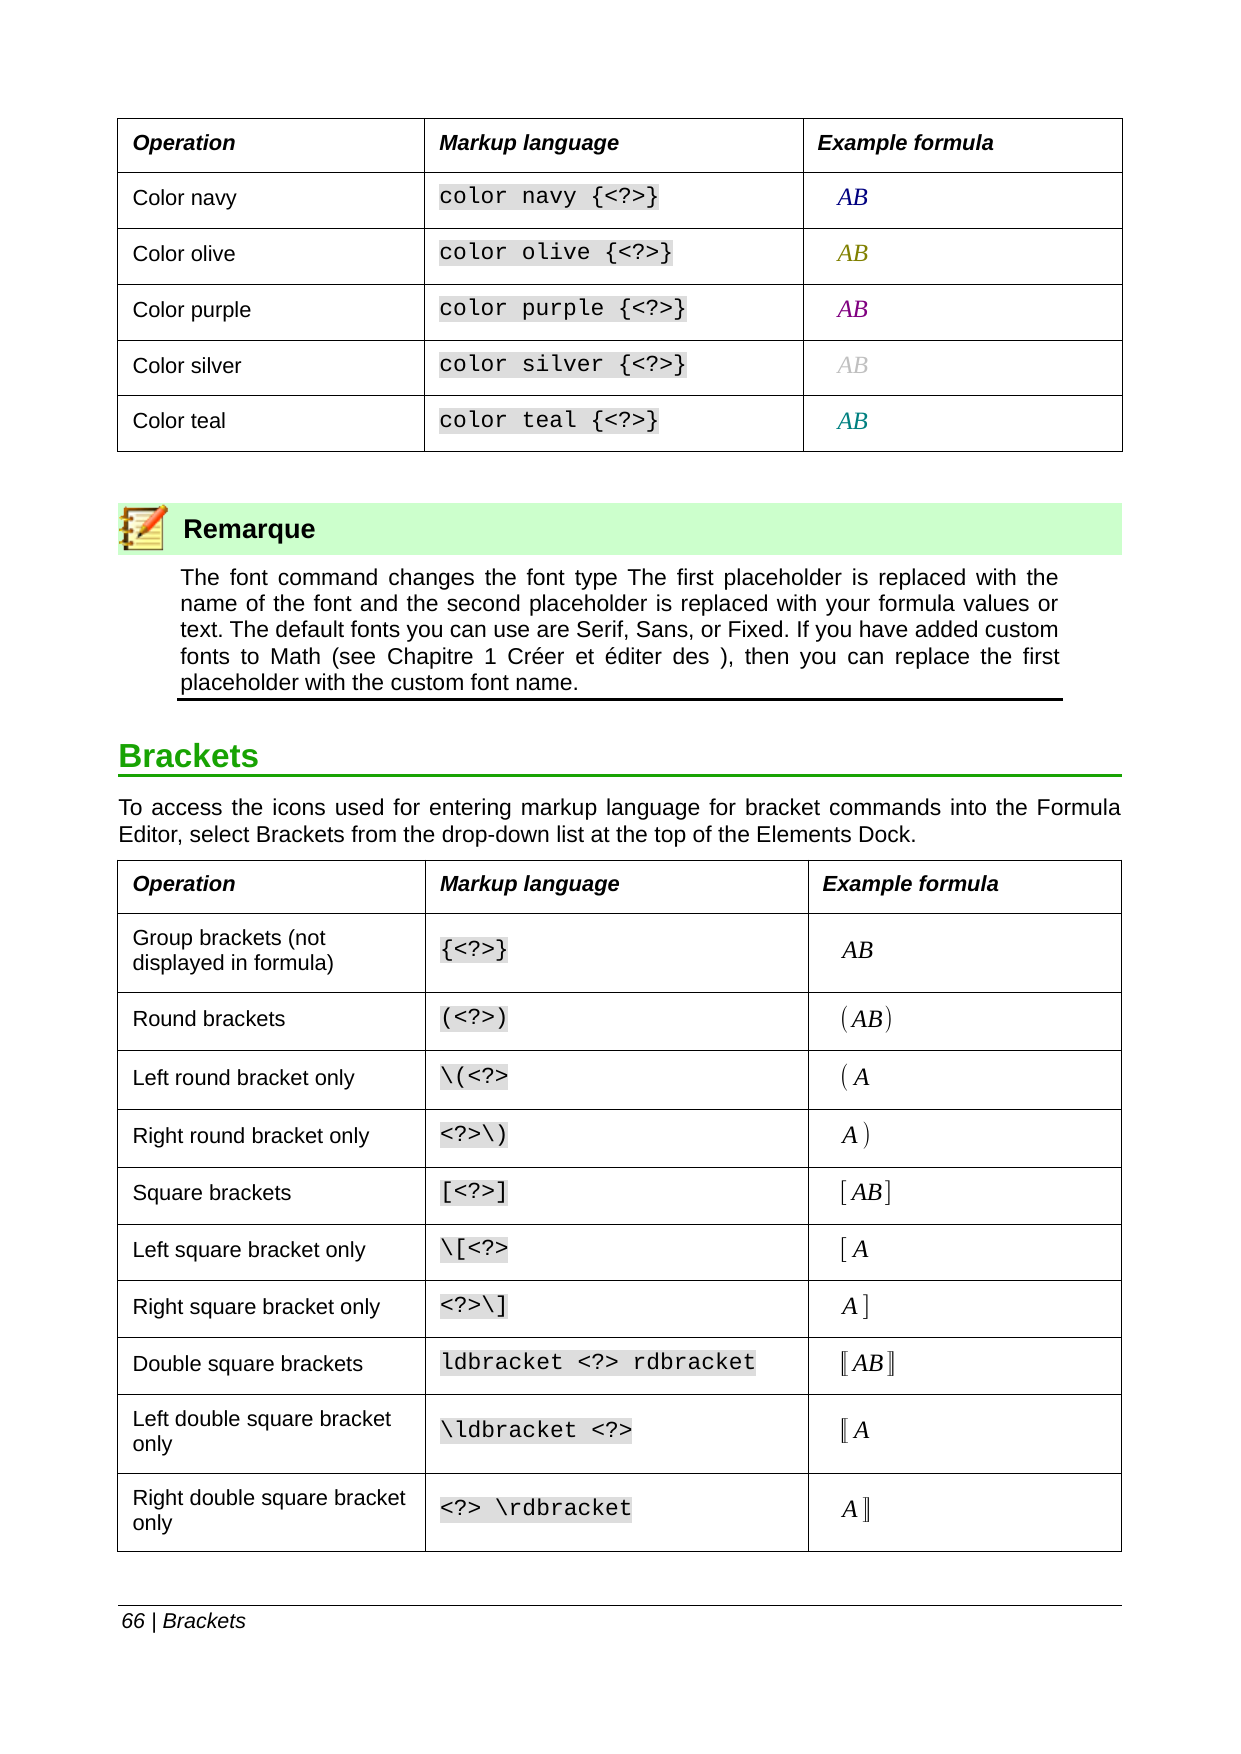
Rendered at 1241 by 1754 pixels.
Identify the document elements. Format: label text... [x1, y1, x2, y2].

table_cell (<?>) [426, 993, 808, 1050]
table_cell \[<?> [426, 1225, 808, 1280]
table_cell [809, 1338, 1121, 1394]
table_cell Right round bracket only [118, 1110, 425, 1167]
table_cell [809, 993, 1121, 1050]
table_cell <?>\] [426, 1281, 808, 1337]
table_cell Color silver [118, 341, 424, 395]
table_cell [804, 173, 1122, 228]
table_cell Color olive [118, 229, 424, 283]
table_cell [<?>] [426, 1168, 808, 1223]
table_cell Left round bracket only [118, 1051, 425, 1108]
table_cell <?>\) [426, 1110, 808, 1167]
table_header Operation [118, 861, 425, 913]
table_cell Left square bracket only [118, 1225, 425, 1280]
table_cell <?> \rdbracket [426, 1474, 808, 1551]
table_cell Color teal [118, 396, 424, 451]
table_cell Group brackets (not displayed in formula) [118, 914, 425, 992]
table_cell [804, 341, 1122, 395]
table_cell [809, 1168, 1121, 1223]
table_cell Square brackets [118, 1168, 425, 1223]
table_cell Left double square bracket only [118, 1395, 425, 1473]
table_header Markup language [425, 119, 803, 172]
subtitle Brackets [118, 736, 1122, 774]
table_cell color navy {<?>} [425, 173, 803, 228]
table_cell Double square brackets [118, 1338, 425, 1394]
table_cell [804, 229, 1122, 283]
table_cell [804, 396, 1122, 451]
table_header Markup language [426, 861, 808, 913]
table_cell [809, 1225, 1121, 1280]
table_cell \(<?> [426, 1051, 808, 1108]
table_cell [809, 1474, 1121, 1551]
text The font command changes the font type The first placeholder is replaced with the name of the font and the second placeholder is replaced with your formula values or text. The default fonts you can use are Serif, Sans, or Fixed. If you have added custom fonts to Math (see Chapitre 1 Créer et éditer des ), then you can replace the first placeholder with the custom font name. [177, 561, 1063, 698]
table_header Operation [118, 119, 424, 172]
picture [119, 503, 170, 554]
table_cell [809, 1281, 1121, 1337]
table_cell Color purple [118, 285, 424, 339]
table_cell color teal {<?>} [425, 396, 803, 451]
table_cell color olive {<?>} [425, 229, 803, 283]
table_cell [809, 1395, 1121, 1473]
subtitle Remarque [118, 503, 1122, 555]
table_cell [809, 1110, 1121, 1167]
table_cell [809, 1051, 1121, 1108]
table_cell Round brackets [118, 993, 425, 1050]
table_cell [804, 285, 1122, 339]
table_cell [809, 914, 1121, 992]
text To access the icons used for entering markup language for bracket commands into the Formula Editor, select Brackets from the drop-down list at the top of the Elements Dock. [118, 794, 1122, 847]
table_cell Right square bracket only [118, 1281, 425, 1337]
table_header Example formula [804, 119, 1122, 172]
table_cell Color navy [118, 173, 424, 228]
table_cell color purple {<?>} [425, 285, 803, 339]
table_header Example formula [809, 861, 1121, 913]
table_cell ldbracket <?> rdbracket [426, 1338, 808, 1394]
table_cell Right double square bracket only [118, 1474, 425, 1551]
table_cell color silver {<?>} [425, 341, 803, 395]
table_cell {<?>} [426, 914, 808, 992]
table_cell \ldbracket <?> [426, 1395, 808, 1473]
